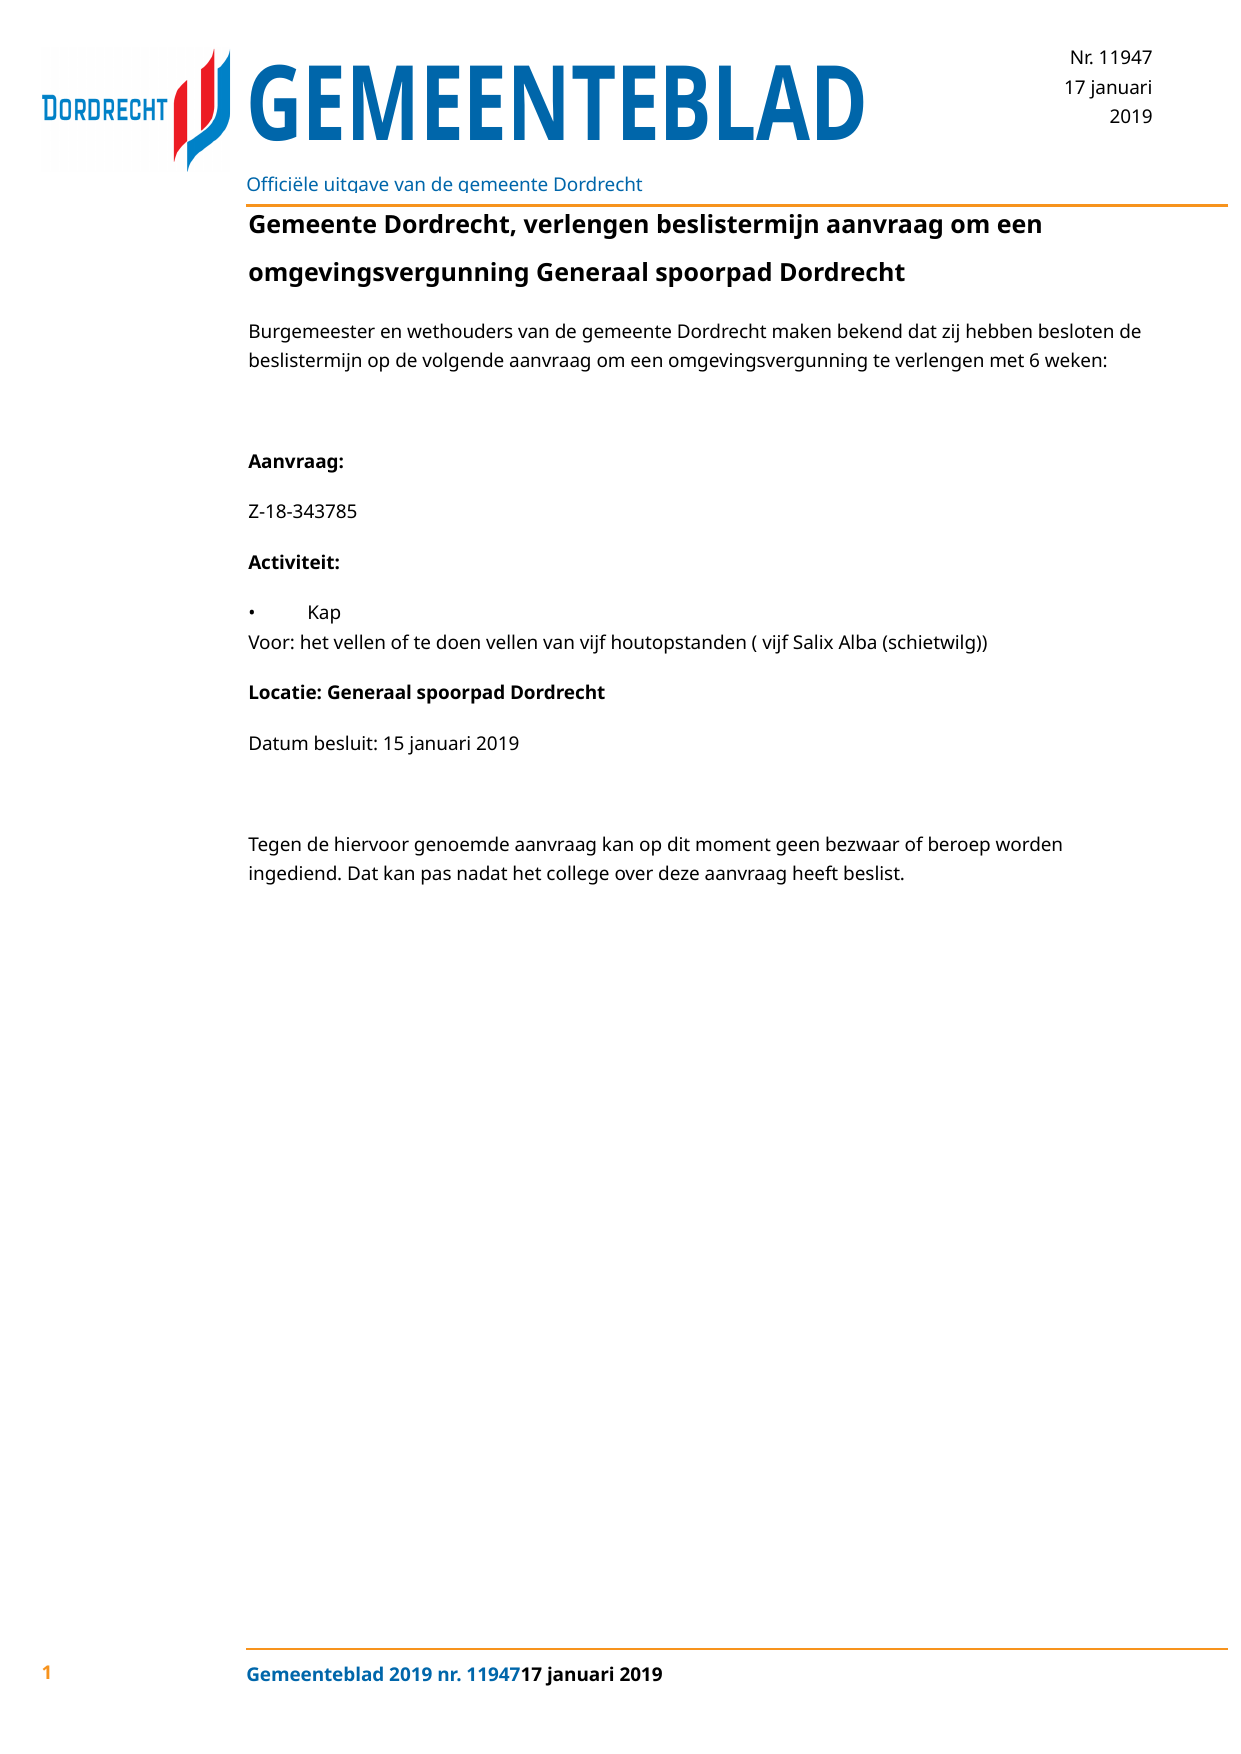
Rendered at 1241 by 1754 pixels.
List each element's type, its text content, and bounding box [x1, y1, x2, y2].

picture [41, 47, 231, 172]
text Datum besluit: 15 januari 2019 [248, 730, 1152, 756]
text Aanvraag: [248, 448, 1152, 474]
text Gemeente Dordrecht, verlengen beslistermijn aanvraag om een omgevingsvergunning Generaal spoorpad Dordrecht [248, 207, 1152, 288]
text Z-18-343785 [248, 499, 1152, 524]
text Burgemeester en wethouders van de gemeente Dordrecht maken bekend dat zij hebben besloten de beslistermijn op de volgende aanvraag om een omgevingsvergunning te verlengen met 6 weken: [248, 318, 1152, 373]
list Kap [248, 599, 1152, 625]
text Tegen de hiervoor genoemde aanvraag kan op dit moment geen bezwaar of beroep worden ingediend. Dat kan pas nadat het college over deze aanvraag heeft beslist. [248, 831, 1152, 886]
text Voor: het vellen of te doen vellen van vijf houtopstanden ( vijf Salix Alba (schietwilg)) [248, 629, 1152, 655]
text Activiteit: [248, 549, 1152, 575]
text Locatie: Generaal spoorpad Dordrecht [248, 679, 1152, 705]
